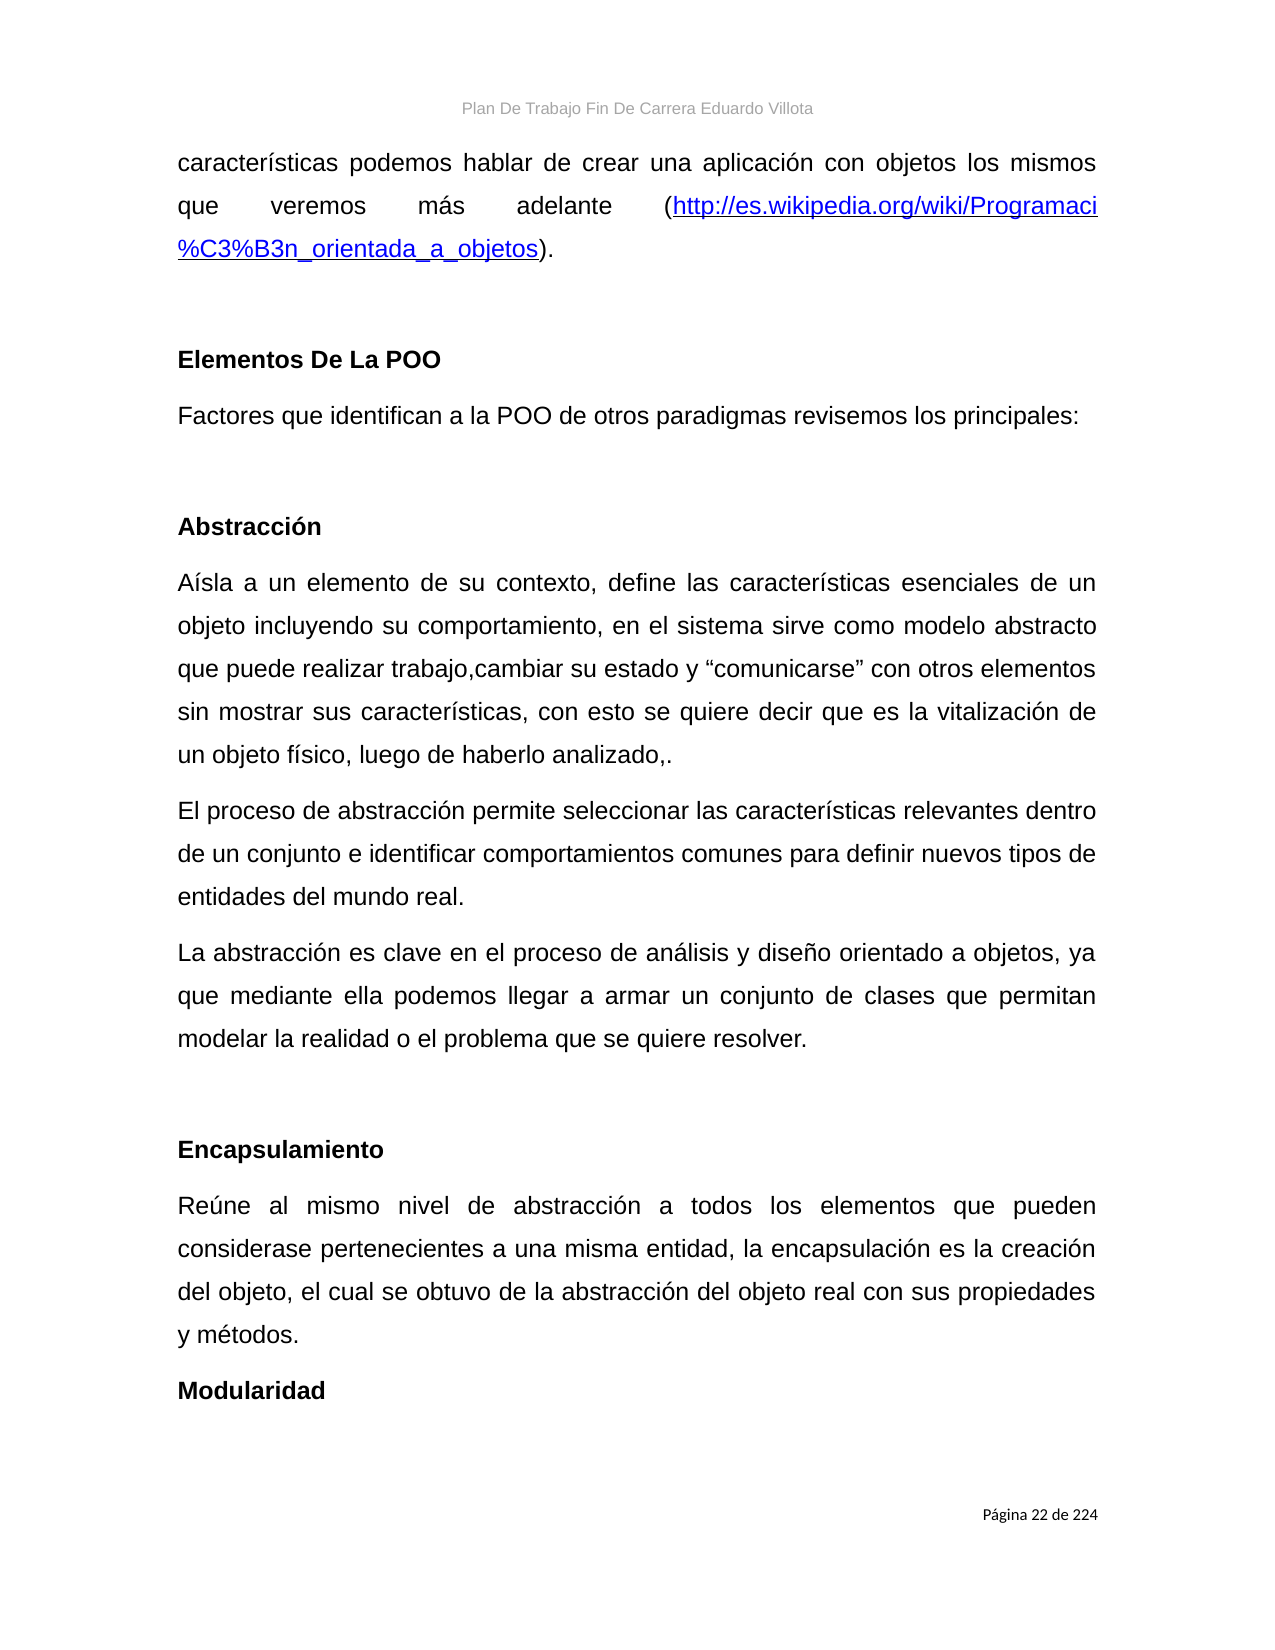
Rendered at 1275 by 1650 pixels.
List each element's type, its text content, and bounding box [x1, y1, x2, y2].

text Abstracción [177, 512, 1098, 541]
text Encapsulamiento [177, 1135, 1098, 1164]
text Elementos De La POO [177, 345, 1098, 374]
text La abstracción es clave en el proceso de análisis y diseño orientado a objetos, ya que mediante ella podemos llegar a armar un conjunto de clases que permitan modelar la realidad o el problema que se quiere resolver. [177, 938, 1098, 1053]
text Modularidad [177, 1376, 1098, 1404]
text Aísla a un elemento de su contexto, define las características esenciales de un objeto incluyendo su comportamiento, en el sistema sirve como modelo abstracto que puede realizar trabajo,cambiar su estado y “comunicarse” con otros elementos sin mostrar sus características, con esto se quiere decir que es la vitalización de un objeto físico, luego de haberlo analizado,. [177, 568, 1098, 769]
text Reúne al mismo nivel de abstracción a todos los elementos que pueden considerase pertenecientes a una misma entidad, la encapsulación es la creación del objeto, el cual se obtuvo de la abstracción del objeto real con sus propiedades y métodos. [177, 1191, 1098, 1349]
text características podemos hablar de crear una aplicación con objetos los mismos que veremos más adelante (http://es.wikipedia.org/wiki/Programaci%C3%B3n_orientada_a_objetos). [177, 148, 1098, 263]
text El proceso de abstracción permite seleccionar las características relevantes dentro de un conjunto e identificar comportamientos comunes para definir nuevos tipos de entidades del mundo real. [177, 796, 1098, 911]
text Factores que identifican a la POO de otros paradigmas revisemos los principales: [177, 401, 1098, 429]
